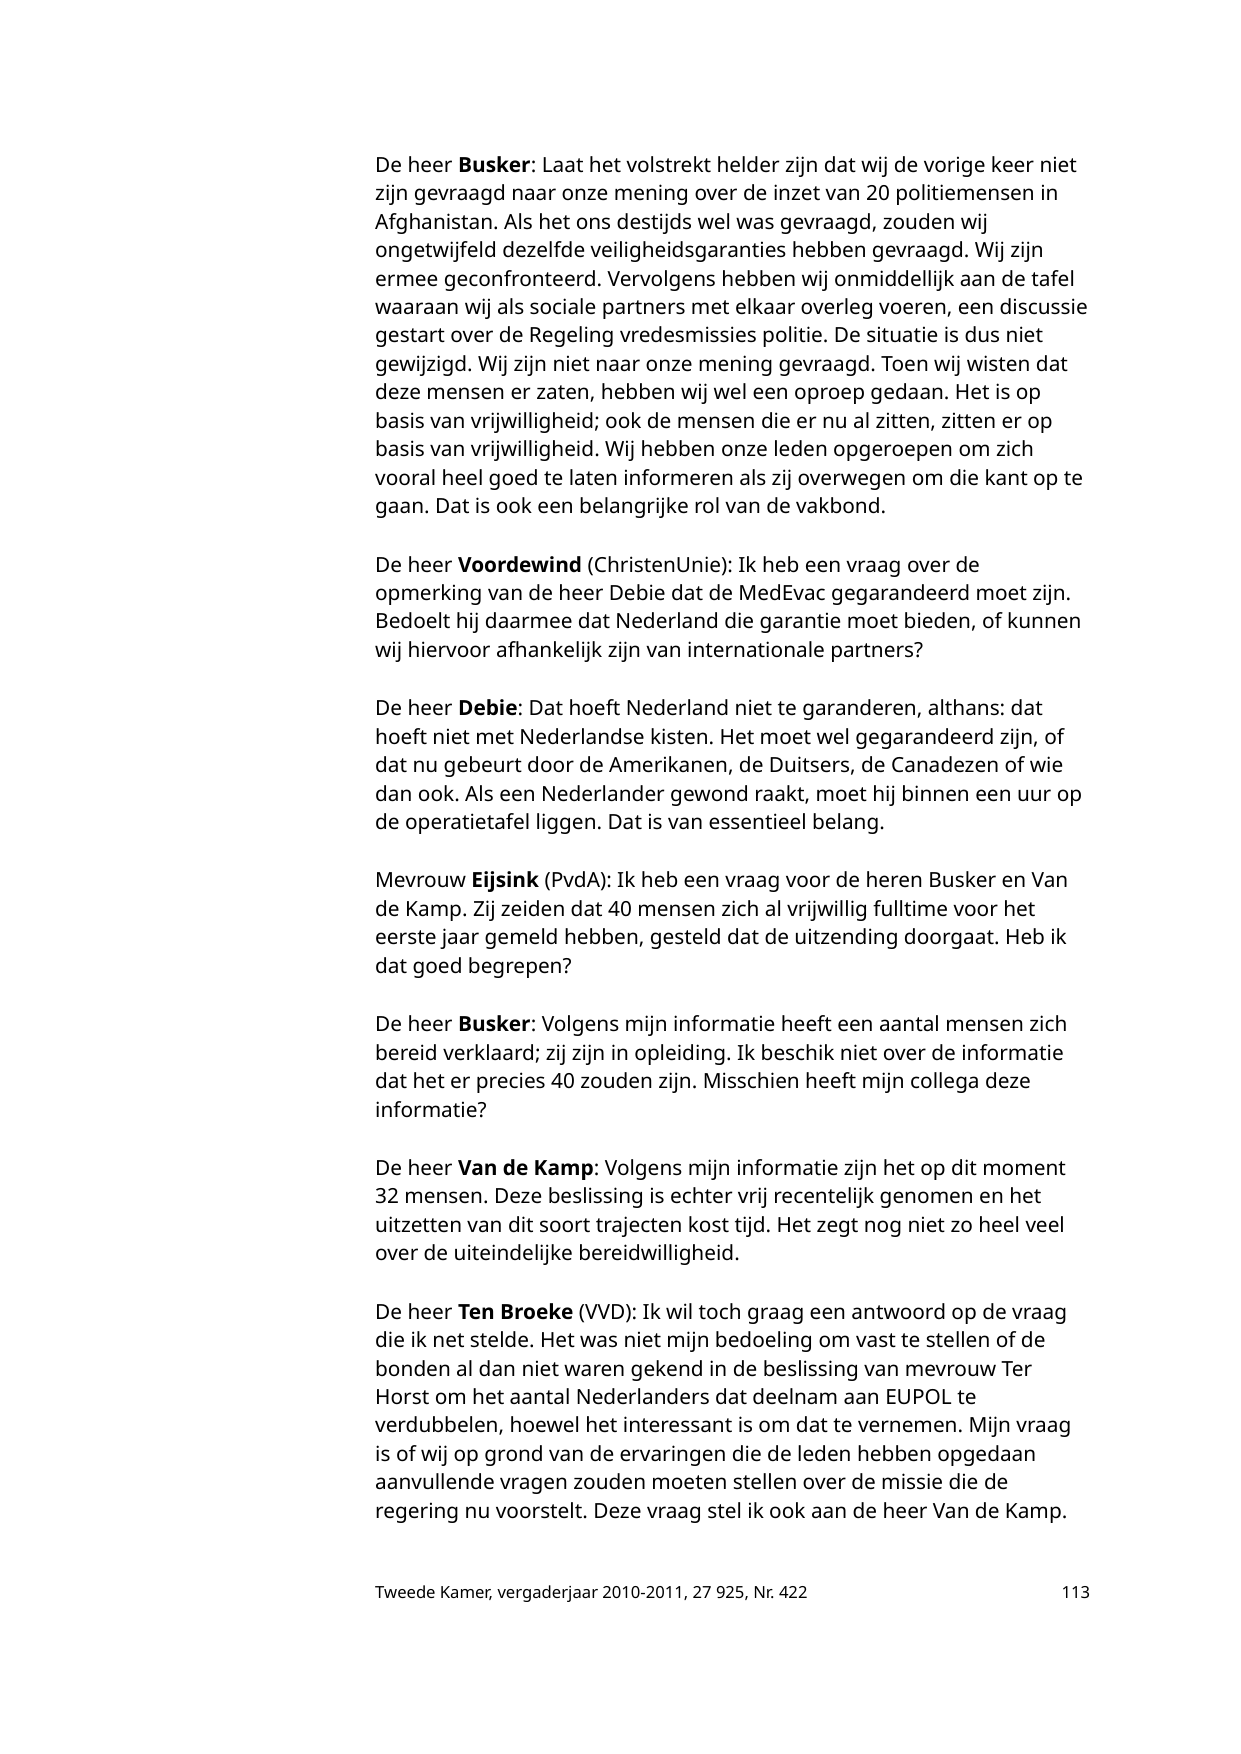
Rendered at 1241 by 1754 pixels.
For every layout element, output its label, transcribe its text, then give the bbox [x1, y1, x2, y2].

text De heer Busker: Laat het volstrekt helder zijn dat wij de vorige keer niet zijn gevraagd naar onze mening over de inzet van 20 politiemensen in Afghanistan. Als het ons destijds wel was gevraagd, zouden wij ongetwijfeld dezelfde veiligheidsgaranties hebben gevraagd. Wij zijn ermee geconfronteerd. Vervolgens hebben wij onmiddellijk aan de tafel waaraan wij als sociale partners met elkaar overleg voeren, een discussie gestart over de Regeling vredesmissies politie. De situatie is dus niet gewijzigd. Wij zijn niet naar onze mening gevraagd. Toen wij wisten dat deze mensen er zaten, hebben wij wel een oproep gedaan. Het is op basis van vrijwilligheid; ook de mensen die er nu al zitten, zitten er op basis van vrijwilligheid. Wij hebben onze leden opgeroepen om zich vooral heel goed te laten informeren als zij overwegen om die kant op te gaan. Dat is ook een belangrijke rol van de vakbond. [375, 150, 1090, 520]
text De heer Voordewind (ChristenUnie): Ik heb een vraag over de opmerking van de heer Debie dat de MedEvac gegarandeerd moet zijn. Bedoelt hij daarmee dat Nederland die garantie moet bieden, of kunnen wij hiervoor afhankelijk zijn van internationale partners? [375, 550, 1090, 663]
text De heer Busker: Volgens mijn informatie heeft een aantal mensen zich bereid verklaard; zij zijn in opleiding. Ik beschik niet over de informatie dat het er precies 40 zouden zijn. Misschien heeft mijn collega deze informatie? [375, 1009, 1090, 1123]
text De heer Van de Kamp: Volgens mijn informatie zijn het op dit moment 32 mensen. Deze beslissing is echter vrij recentelijk genomen en het uitzetten van dit soort trajecten kost tijd. Het zegt nog niet zo heel veel over de uiteindelijke bereidwilligheid. [375, 1153, 1090, 1267]
text Mevrouw Eijsink (PvdA): Ik heb een vraag voor de heren Busker en Van de Kamp. Zij zeiden dat 40 mensen zich al vrijwillig fulltime voor het eerste jaar gemeld hebben, gesteld dat de uitzending doorgaat. Heb ik dat goed begrepen? [375, 866, 1090, 979]
text De heer Debie: Dat hoeft Nederland niet te garanderen, althans: dat hoeft niet met Nederlandse kisten. Het moet wel gegarandeerd zijn, of dat nu gebeurt door de Amerikanen, de Duitsers, de Canadezen of wie dan ook. Als een Nederlander gewond raakt, moet hij binnen een uur op de operatietafel liggen. Dat is van essentieel belang. [375, 693, 1090, 836]
text De heer Ten Broeke (VVD): Ik wil toch graag een antwoord op de vraag die ik net stelde. Het was niet mijn bedoeling om vast te stellen of de bonden al dan niet waren gekend in de beslissing van mevrouw Ter Horst om het aantal Nederlanders dat deelnam aan EUPOL te verdubbelen, hoewel het interessant is om dat te vernemen. Mijn vraag is of wij op grond van de ervaringen die de leden hebben opgedaan aanvullende vragen zouden moeten stellen over de missie die de regering nu voorstelt. Deze vraag stel ik ook aan de heer Van de Kamp. [375, 1297, 1090, 1524]
